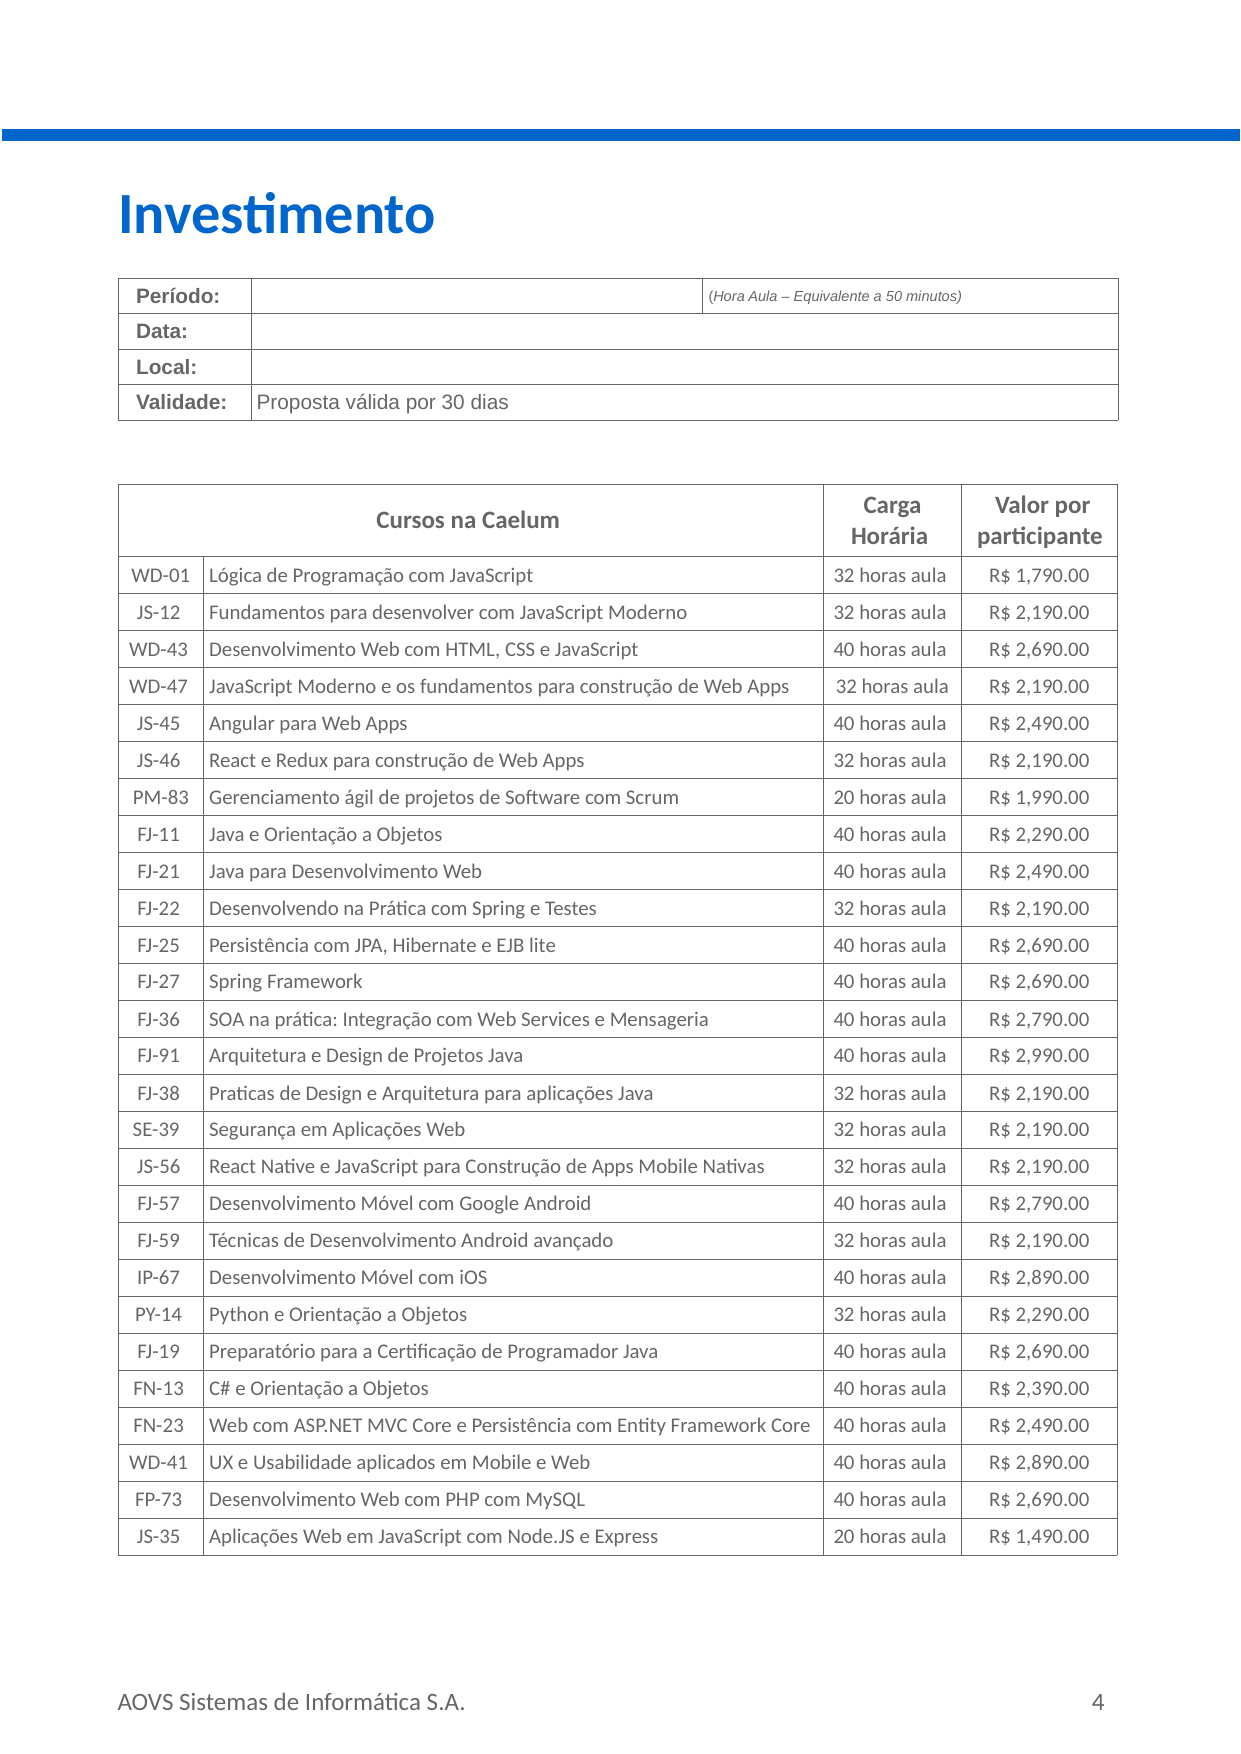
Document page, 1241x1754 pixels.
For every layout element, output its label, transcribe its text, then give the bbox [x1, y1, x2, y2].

table_cell [252, 314, 1118, 349]
table_cell R$ 2.790,00 [962, 1001, 1117, 1037]
table_cell Java e Orientação a Objetos [204, 816, 823, 852]
table_cell React e Redux para construção de Web Apps [204, 742, 823, 778]
table_cell Desenvolvimento Web com HTML, CSS e JavaScript [204, 631, 823, 667]
table_cell FJ-21 [119, 853, 203, 889]
table_cell R$ 2.190,00 [962, 890, 1117, 926]
table_cell Desenvolvimento Móvel com iOS [204, 1260, 823, 1296]
table_cell R$ 1.990,00 [962, 779, 1117, 815]
table_cell Praticas de Design e Arquitetura para aplicações Java [204, 1075, 823, 1111]
table_cell [252, 350, 1118, 384]
table_cell FJ-22 [119, 890, 203, 926]
table_cell Arquitetura e Design de Projetos Java [204, 1038, 823, 1074]
table_cell 40 horas aula [824, 1445, 961, 1481]
table_cell Desenvolvimento Web com PHP com MySQL [204, 1482, 823, 1518]
table_cell JavaScript Moderno e os fundamentos para construção de Web Apps [204, 668, 823, 704]
table_cell 40 horas aula [824, 1186, 961, 1222]
table_cell Java para Desenvolvimento Web [204, 853, 823, 889]
table_cell WD-47 [119, 668, 203, 704]
table_cell R$ 2.890,00 [962, 1260, 1117, 1296]
table_cell R$ 2.190,00 [962, 1112, 1117, 1148]
table_cell SE-39 [119, 1112, 203, 1148]
table_cell 32 horas aula [824, 1075, 961, 1111]
table_cell R$ 1.490,00 [962, 1519, 1117, 1554]
table_cell FJ-11 [119, 816, 203, 852]
table_cell JS-35 [119, 1519, 203, 1554]
table_cell FN-23 [119, 1408, 203, 1444]
table_cell JS-12 [119, 594, 203, 630]
table_cell Python e Orientação a Objetos [204, 1297, 823, 1333]
table_cell C# e Orientação a Objetos [204, 1371, 823, 1407]
table_cell R$ 2.190,00 [962, 594, 1117, 630]
table_cell 40 horas aula [824, 1038, 961, 1074]
table_cell 32 horas aula [824, 594, 961, 630]
table_cell 32 horas aula [824, 890, 961, 926]
table_cell Local: [119, 350, 251, 384]
table_cell Spring Framework [204, 964, 823, 1000]
table_cell R$ 2.490,00 [962, 853, 1117, 889]
table_header Período: [119, 279, 251, 313]
table_cell 40 horas aula [824, 964, 961, 1000]
table_cell Desenvolvimento Móvel com Google Android [204, 1186, 823, 1222]
table_cell Persistência com JPA, Hibernate e EJB lite [204, 927, 823, 963]
table_cell PM-83 [119, 779, 203, 815]
table_cell FP-73 [119, 1482, 203, 1518]
table_cell 40 horas aula [824, 816, 961, 852]
table_cell R$ 2.290,00 [962, 816, 1117, 852]
table_cell 20 horas aula [824, 1519, 961, 1554]
table_header Cursos na Caelum [119, 485, 823, 556]
table_cell Web com ASP.NET MVC Core e Persistência com Entity Framework Core [204, 1408, 823, 1444]
table_cell Data: [119, 314, 251, 349]
table_cell R$ 2.190,00 [962, 668, 1117, 704]
table_cell 40 horas aula [824, 1001, 961, 1037]
table_cell R$ 1.790,00 [962, 557, 1117, 593]
table_cell R$ 2.490,00 [962, 705, 1117, 741]
table_cell Segurança em Aplicações Web [204, 1112, 823, 1148]
table_cell R$ 2.790,00 [962, 1186, 1117, 1222]
table_cell R$ 2.290,00 [962, 1297, 1117, 1333]
table_cell FN-13 [119, 1371, 203, 1407]
table_cell 40 horas aula [824, 1408, 961, 1444]
table_cell FJ-36 [119, 1001, 203, 1037]
table_cell Proposta válida por 30 dias [252, 385, 1118, 420]
table_cell React Native e JavaScript para Construção de Apps Mobile Nativas [204, 1149, 823, 1185]
table_cell WD-01 [119, 557, 203, 593]
table_cell 32 horas aula [824, 1112, 961, 1148]
table_cell FJ-27 [119, 964, 203, 1000]
table_cell PY-14 [119, 1297, 203, 1333]
table_cell Aplicações Web em JavaScript com Node.JS e Express [204, 1519, 823, 1554]
table_cell Angular para Web Apps [204, 705, 823, 741]
table_header Valor por participante [962, 485, 1117, 556]
table_cell FJ-19 [119, 1334, 203, 1370]
table_cell R$ 2.690,00 [962, 1482, 1117, 1518]
table_cell R$ 2.890,00 [962, 1445, 1117, 1481]
table_cell JS-45 [119, 705, 203, 741]
table_cell Preparatório para a Certificação de Programador Java [204, 1334, 823, 1370]
table_cell 32 horas aula [824, 668, 961, 704]
table_cell FJ-91 [119, 1038, 203, 1074]
table_cell 40 horas aula [824, 705, 961, 741]
table_cell WD-41 [119, 1445, 203, 1481]
table_cell 32 horas aula [824, 742, 961, 778]
table_cell R$ 2.190,00 [962, 1075, 1117, 1111]
table_cell 40 horas aula [824, 1482, 961, 1518]
table_cell FJ-25 [119, 927, 203, 963]
table_cell Técnicas de Desenvolvimento Android avançado [204, 1223, 823, 1259]
subtitle Investimento [118, 176, 1122, 248]
table_cell R$ 2.990,00 [962, 1038, 1117, 1074]
table_cell 32 horas aula [824, 1223, 961, 1259]
table_cell IP-67 [119, 1260, 203, 1296]
table_header Carga Horária [824, 485, 961, 556]
table_cell FJ-38 [119, 1075, 203, 1111]
table_cell 40 horas aula [824, 631, 961, 667]
table_cell 40 horas aula [824, 1260, 961, 1296]
table_cell WD-43 [119, 631, 203, 667]
table_header [252, 279, 702, 313]
table_cell FJ-57 [119, 1186, 203, 1222]
table_cell Lógica de Programação com JavaScript [204, 557, 823, 593]
table_cell 32 horas aula [824, 557, 961, 593]
table_cell Gerenciamento ágil de projetos de Software com Scrum [204, 779, 823, 815]
table_cell R$ 2.190,00 [962, 742, 1117, 778]
table_cell R$ 2.490,00 [962, 1408, 1117, 1444]
table_cell 32 horas aula [824, 1297, 961, 1333]
table_cell R$ 2.690,00 [962, 927, 1117, 963]
table_cell JS-46 [119, 742, 203, 778]
table_cell FJ-59 [119, 1223, 203, 1259]
table_cell 40 horas aula [824, 927, 961, 963]
table_cell R$ 2.190,00 [962, 1223, 1117, 1259]
table_cell 40 horas aula [824, 853, 961, 889]
table_cell R$ 2.690,00 [962, 631, 1117, 667]
table_cell 32 horas aula [824, 1149, 961, 1185]
table_cell SOA na prática: Integração com Web Services e Mensageria [204, 1001, 823, 1037]
table_header (Hora Aula – Equivalente a 50 minutos) [703, 279, 1118, 313]
table_cell R$ 2.190,00 [962, 1149, 1117, 1185]
table_cell R$ 2.690,00 [962, 1334, 1117, 1370]
table_cell Validade: [119, 385, 251, 420]
table_cell JS-56 [119, 1149, 203, 1185]
table_cell 40 horas aula [824, 1334, 961, 1370]
table_cell R$ 2.690,00 [962, 964, 1117, 1000]
table_cell 20 horas aula [824, 779, 961, 815]
table_cell R$ 2.390,00 [962, 1371, 1117, 1407]
table_cell 40 horas aula [824, 1371, 961, 1407]
table_cell UX e Usabilidade aplicados em Mobile e Web [204, 1445, 823, 1481]
table_cell Desenvolvendo na Prática com Spring e Testes [204, 890, 823, 926]
table_cell Fundamentos para desenvolver com JavaScript Moderno [204, 594, 823, 630]
